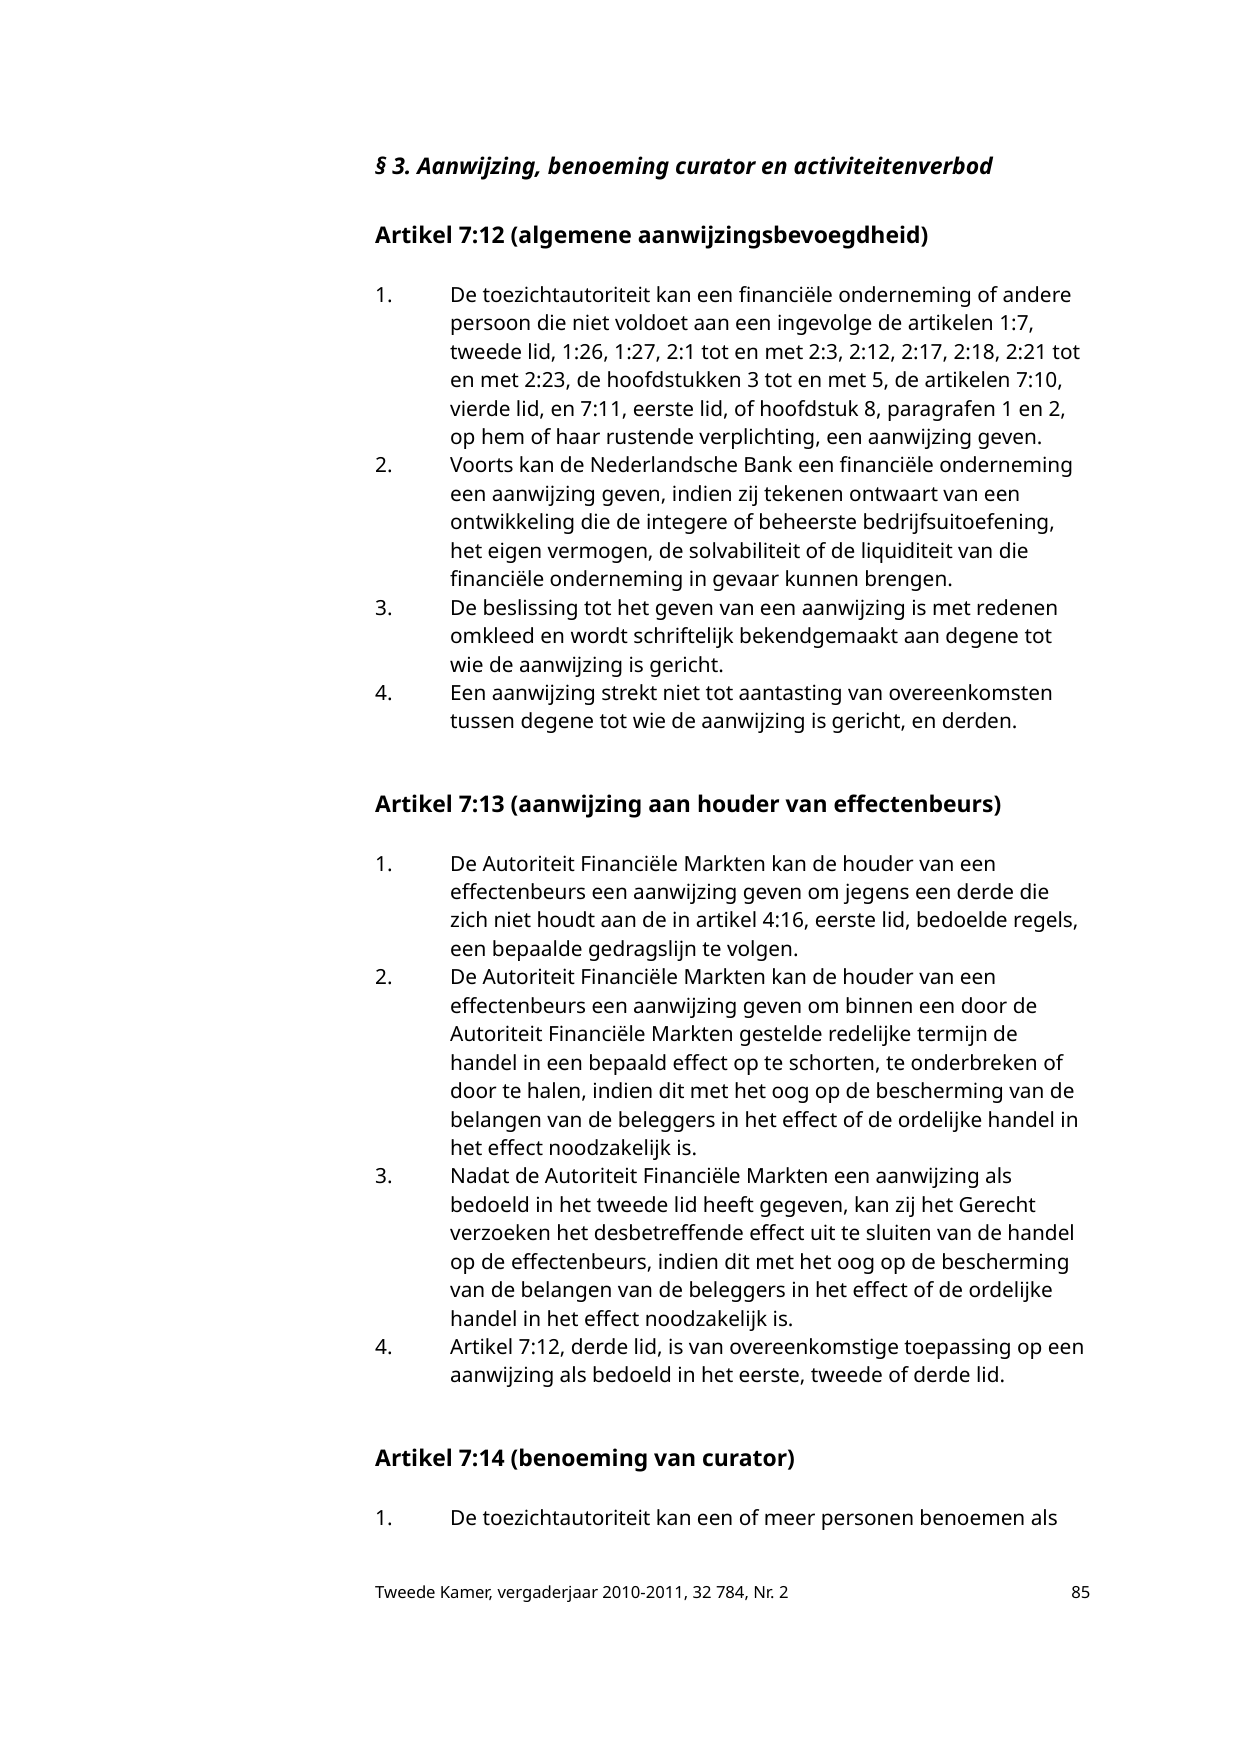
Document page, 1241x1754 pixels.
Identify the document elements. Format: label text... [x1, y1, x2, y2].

list De Autoriteit Financiële Markten kan de houder van een effectenbeurs een aanwijzing geven om jegens een derde die zich niet houdt aan de in artikel 4:16, eerste lid, bedoelde regels, een bepaalde gedragslijn te volgen. [375, 849, 1090, 962]
list Een aanwijzing strekt niet tot aantasting van overeenkomsten tussen degene tot wie de aanwijzing is gericht, en derden. [375, 678, 1090, 735]
list De toezichtautoriteit kan een of meer personen benoemen als [375, 1503, 1090, 1531]
subtitle Artikel 7:13 (aanwijzing aan houder van effectenbeurs) [375, 787, 1090, 819]
subtitle § 3. Aanwijzing, benoeming curator en activiteitenverbod [375, 150, 1090, 181]
list Voorts kan de Nederlandsche Bank een financiële onderneming een aanwijzing geven, indien zij tekenen ontwaart van een ontwikkeling die de integere of beheerste bedrijfsuitoefening, het eigen vermogen, de solvabiliteit of de liquiditeit van die financiële onderneming in gevaar kunnen brengen. [375, 451, 1090, 593]
subtitle Artikel 7:12 (algemene aanwijzingsbevoegdheid) [375, 219, 1090, 250]
list Artikel 7:12, derde lid, is van overeenkomstige toepassing op een aanwijzing als bedoeld in het eerste, tweede of derde lid. [375, 1332, 1090, 1389]
list Nadat de Autoriteit Financiële Markten een aanwijzing als bedoeld in het tweede lid heeft gegeven, kan zij het Gerecht verzoeken het desbetreffende effect uit te sluiten van de handel op de effectenbeurs, indien dit met het oog op de bescherming van de belangen van de beleggers in het effect of de ordelijke handel in het effect noodzakelijk is. [375, 1162, 1090, 1332]
list De Autoriteit Financiële Markten kan de houder van een effectenbeurs een aanwijzing geven om binnen een door de Autoriteit Financiële Markten gestelde redelijke termijn de handel in een bepaald effect op te schorten, te onderbreken of door te halen, indien dit met het oog op de bescherming van de belangen van de beleggers in het effect of de ordelijke handel in het effect noodzakelijk is. [375, 962, 1090, 1162]
list De beslissing tot het geven van een aanwijzing is met redenen omkleed en wordt schriftelijk bekendgemaakt aan degene tot wie de aanwijzing is gericht. [375, 593, 1090, 678]
list De toezichtautoriteit kan een financiële onderneming of andere persoon die niet voldoet aan een ingevolge de artikelen 1:7, tweede lid, 1:26, 1:27, 2:1 tot en met 2:3, 2:12, 2:17, 2:18, 2:21 tot en met 2:23, de hoofdstukken 3 tot en met 5, de artikelen 7:10, vierde lid, en 7:11, eerste lid, of hoofdstuk 8, paragrafen 1 en 2, op hem of haar rustende verplichting, een aanwijzing geven. [375, 280, 1090, 451]
subtitle Artikel 7:14 (benoeming van curator) [375, 1442, 1090, 1473]
